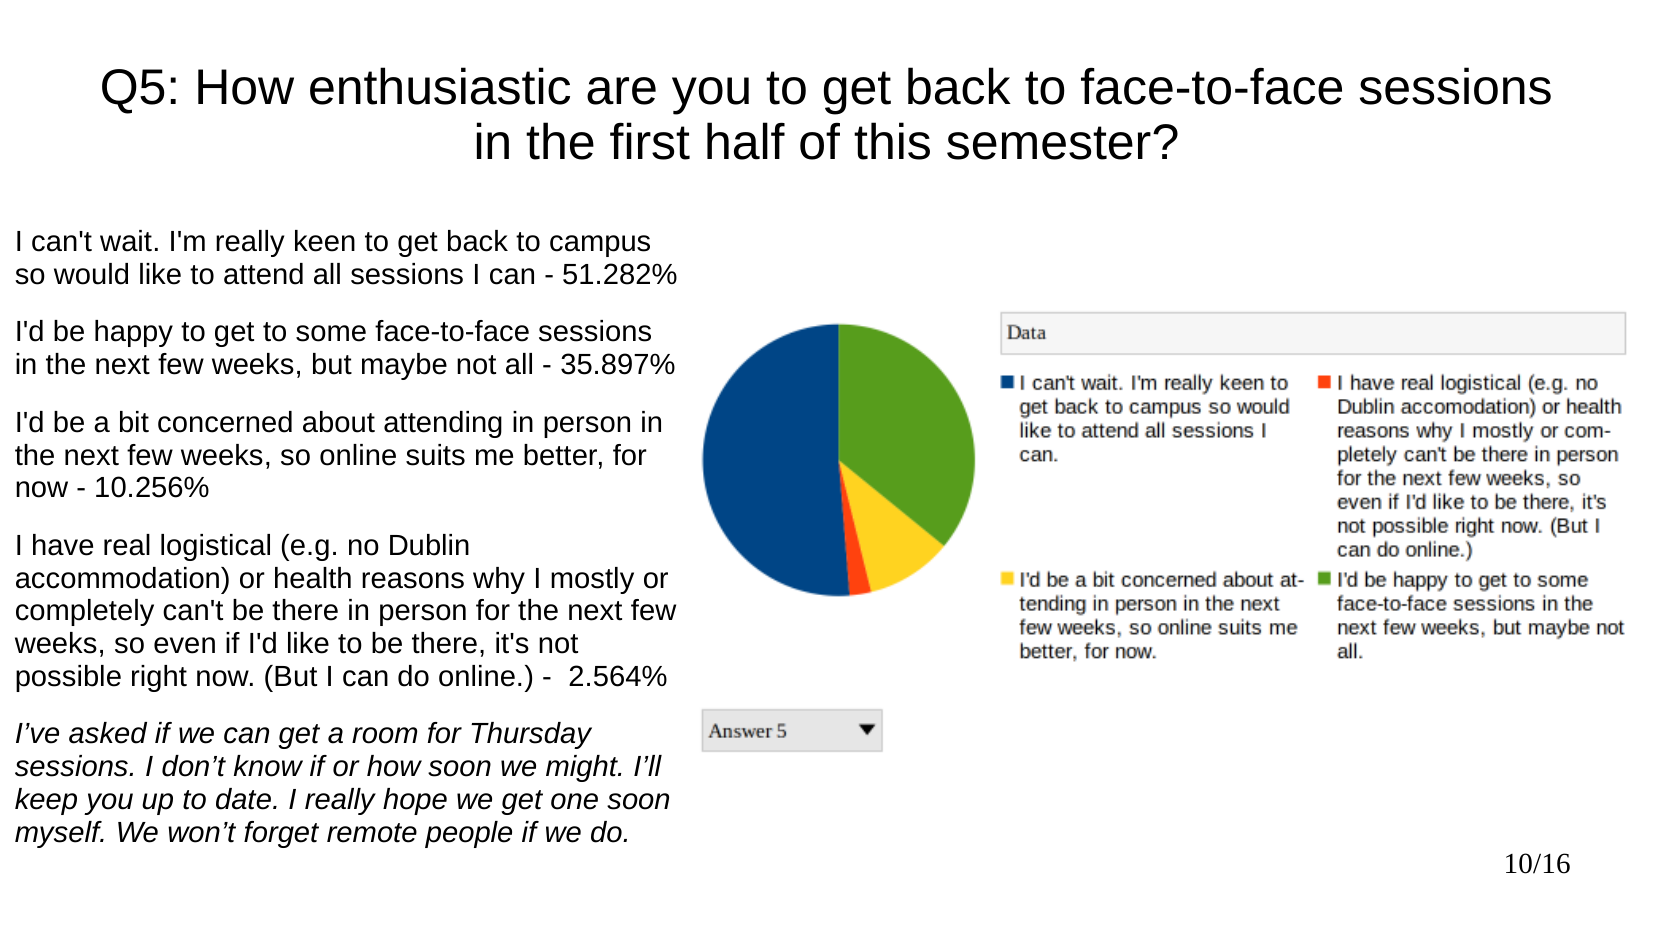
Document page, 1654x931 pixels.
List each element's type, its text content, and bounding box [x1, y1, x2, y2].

picture [696, 217, 1644, 758]
text_box I can't wait. I'm really keen to get back to campus so would like to attend all sessions I can - 51.282% I'd be happy to get to some face-to-face sessions in the next few weeks, but maybe not all - 35.897% I'd be a bit concerned about attending in person in the next few weeks, so online suits me better, for now - 10.256% I have real logistical (e.g. no Dublin accommodation) or health reasons why I mostly or completely can't be there in person for the next few weeks, so even if I'd like to be there, it's not possible right now. (But I can do online.) - 2.564% I’ve asked if we can get a room for Thursday sessions. I don’t know if or how soon we might. I’ll keep you up to date. I really hope we get one soon myself. We won’t forget remote people if we do. [0, 217, 696, 857]
title Q5: How enthusiastic are you to get back to face-to-face sessions in the first half of this semester? [82, 37, 1571, 193]
